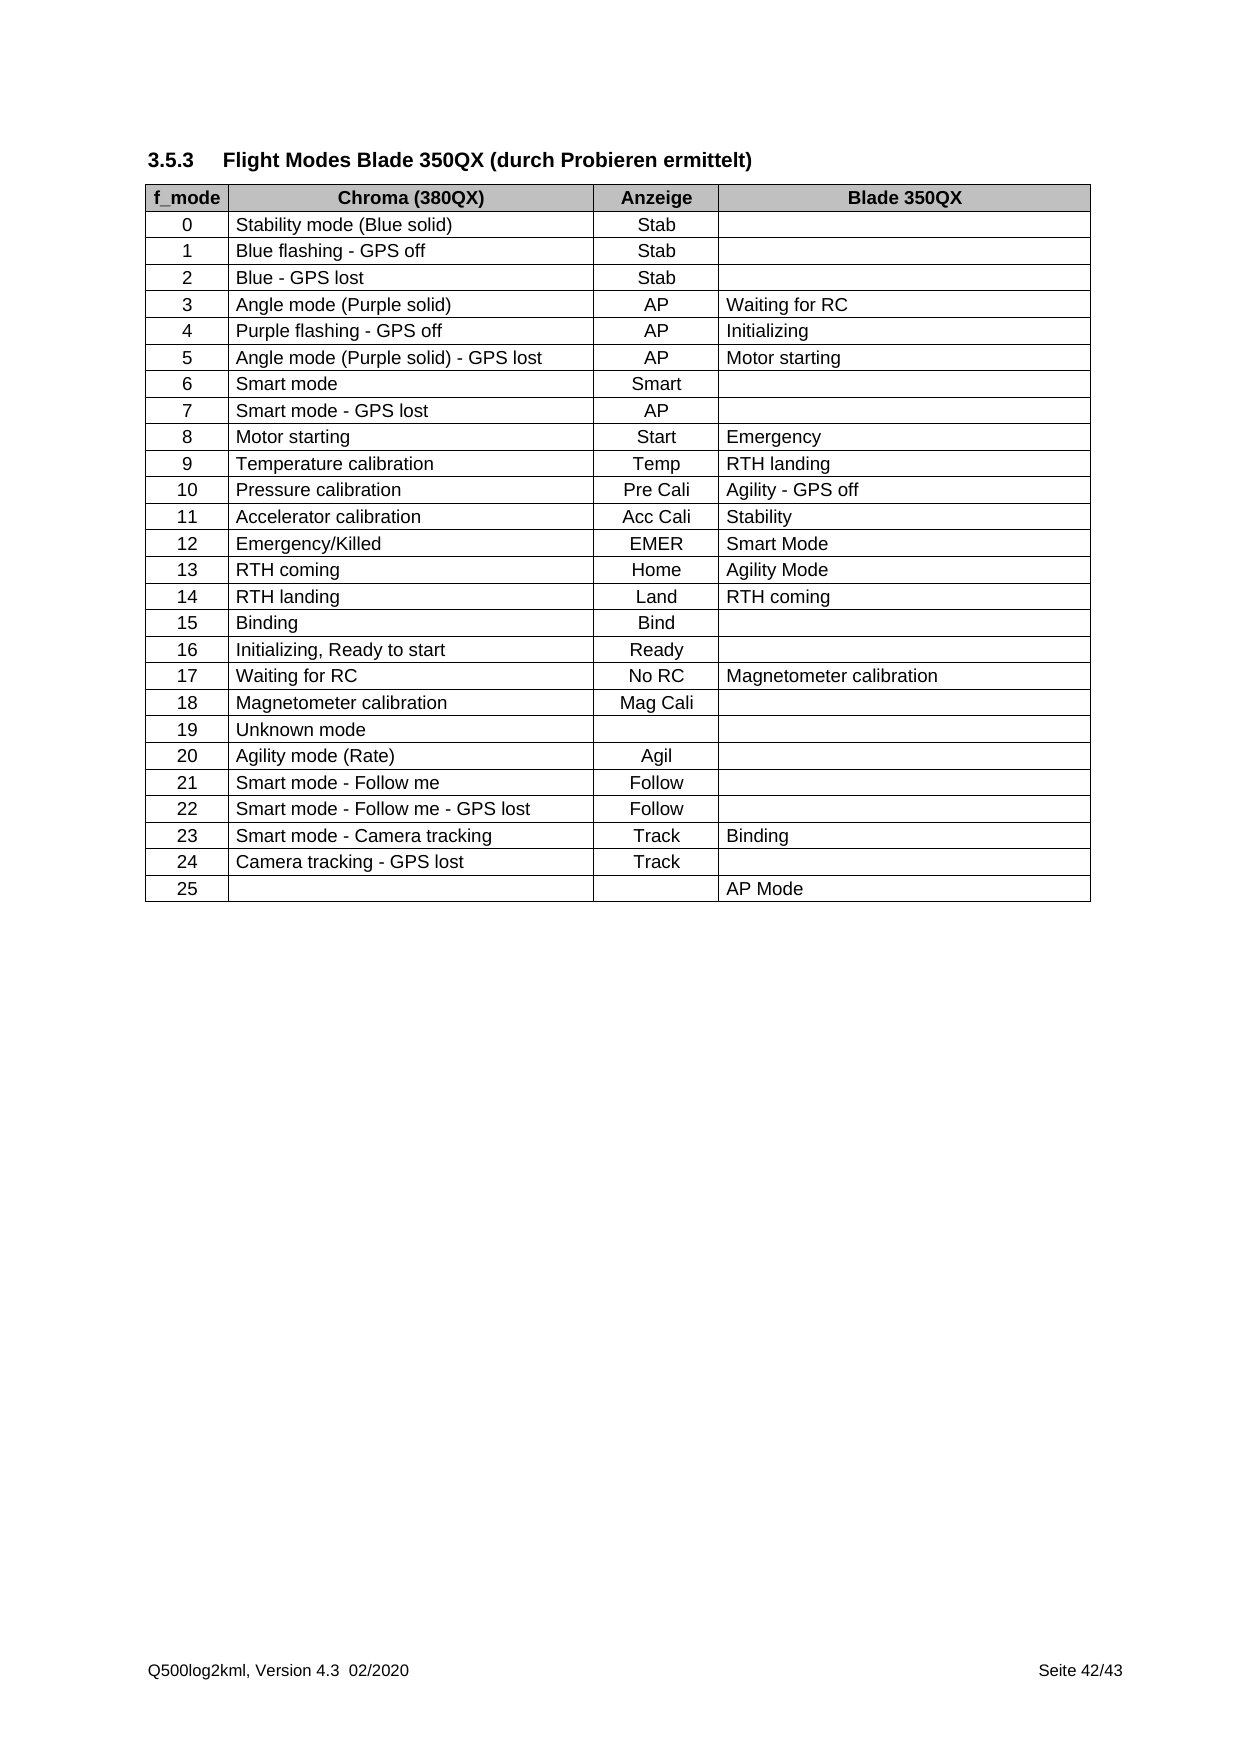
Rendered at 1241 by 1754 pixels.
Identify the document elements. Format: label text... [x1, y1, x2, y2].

table_cell RTH landing [229, 584, 593, 609]
subtitle Flight Modes Blade 350QX (durch Probieren ermittelt) [148, 148, 1093, 172]
table_cell Stab [594, 265, 718, 290]
table_cell 18 [146, 690, 228, 715]
table_cell 0 [146, 212, 228, 237]
table_cell Pressure calibration [229, 477, 593, 503]
table_cell Track [594, 823, 718, 848]
table_cell 6 [146, 371, 228, 397]
table_cell 9 [146, 451, 228, 476]
table_cell Blue - GPS lost [229, 265, 593, 290]
table_cell [719, 265, 1090, 290]
table_cell 21 [146, 770, 228, 795]
table_cell [719, 690, 1090, 715]
table_cell 17 [146, 663, 228, 689]
table_cell Waiting for RC [229, 663, 593, 689]
table_cell Smart mode [229, 371, 593, 397]
table_cell [719, 716, 1090, 742]
table_cell Camera tracking - GPS lost [229, 849, 593, 875]
table_cell 24 [146, 849, 228, 875]
table_cell Binding [719, 823, 1090, 848]
table_cell Pre Cali [594, 477, 718, 503]
table_header Anzeige [594, 185, 718, 211]
table_cell Unknown mode [229, 716, 593, 742]
table_cell Emergency/Killed [229, 530, 593, 556]
table_cell 11 [146, 504, 228, 529]
table_cell [719, 849, 1090, 875]
table_cell 3 [146, 291, 228, 317]
table_header Chroma (380QX) [229, 185, 593, 211]
table_cell Smart mode - Camera tracking [229, 823, 593, 848]
table_cell 22 [146, 796, 228, 822]
table_cell Binding [229, 610, 593, 636]
table_cell Motor starting [719, 345, 1090, 370]
table_cell [719, 637, 1090, 662]
table_cell [719, 610, 1090, 636]
table_cell Smart mode - Follow me - GPS lost [229, 796, 593, 822]
table_cell 14 [146, 584, 228, 609]
table_cell AP [594, 345, 718, 370]
table_cell 10 [146, 477, 228, 503]
table_cell [719, 238, 1090, 264]
table_cell AP [594, 291, 718, 317]
table_cell [719, 770, 1090, 795]
table_cell [719, 743, 1090, 768]
table_cell [719, 796, 1090, 822]
table_cell Follow [594, 770, 718, 795]
table_cell Magnetometer calibration [229, 690, 593, 715]
table_cell Follow [594, 796, 718, 822]
table_cell RTH landing [719, 451, 1090, 476]
table_cell Mag Cali [594, 690, 718, 715]
table_cell 13 [146, 557, 228, 582]
table_cell Ready [594, 637, 718, 662]
table_cell Waiting for RC [719, 291, 1090, 317]
table_cell Agil [594, 743, 718, 768]
table_cell Smart mode - GPS lost [229, 398, 593, 423]
table_cell Accelerator calibration [229, 504, 593, 529]
table_cell 25 [146, 876, 228, 901]
table_cell Initializing, Ready to start [229, 637, 593, 662]
table_cell RTH coming [719, 584, 1090, 609]
table_cell 23 [146, 823, 228, 848]
table_cell Smart Mode [719, 530, 1090, 556]
table_cell Acc Cali [594, 504, 718, 529]
table_header Blade 350QX [719, 185, 1090, 211]
table_cell Agility Mode [719, 557, 1090, 582]
table_cell 20 [146, 743, 228, 768]
table_cell Smart [594, 371, 718, 397]
table_cell AP [594, 318, 718, 343]
table_cell Stab [594, 212, 718, 237]
table_cell Angle mode (Purple solid) - GPS lost [229, 345, 593, 370]
table_cell Home [594, 557, 718, 582]
table_cell Temperature calibration [229, 451, 593, 476]
table_cell Agility - GPS off [719, 477, 1090, 503]
table_cell 16 [146, 637, 228, 662]
table_cell Motor starting [229, 424, 593, 450]
table_cell Angle mode (Purple solid) [229, 291, 593, 317]
table_cell Initializing [719, 318, 1090, 343]
table_cell 8 [146, 424, 228, 450]
table_cell Stab [594, 238, 718, 264]
table_cell [719, 371, 1090, 397]
table_cell Start [594, 424, 718, 450]
table_cell AP [594, 398, 718, 423]
table_cell 12 [146, 530, 228, 556]
table_cell Land [594, 584, 718, 609]
table_cell [594, 716, 718, 742]
table_cell Magnetometer calibration [719, 663, 1090, 689]
table_cell [719, 398, 1090, 423]
table_cell 7 [146, 398, 228, 423]
table_cell Purple flashing - GPS off [229, 318, 593, 343]
table_cell Agility mode (Rate) [229, 743, 593, 768]
table_cell Bind [594, 610, 718, 636]
table_cell 4 [146, 318, 228, 343]
table_cell No RC [594, 663, 718, 689]
table_cell Smart mode - Follow me [229, 770, 593, 795]
table_cell [229, 876, 593, 901]
table_header f_mode [146, 185, 228, 211]
table_cell [719, 212, 1090, 237]
table_cell RTH coming [229, 557, 593, 582]
table_cell 5 [146, 345, 228, 370]
table_cell Stability [719, 504, 1090, 529]
table_cell Track [594, 849, 718, 875]
table_cell AP Mode [719, 876, 1090, 901]
table_cell 15 [146, 610, 228, 636]
table_cell EMER [594, 530, 718, 556]
table_cell 1 [146, 238, 228, 264]
table_cell [594, 876, 718, 901]
table_cell Stability mode (Blue solid) [229, 212, 593, 237]
table_cell 2 [146, 265, 228, 290]
table_cell Temp [594, 451, 718, 476]
table_cell 19 [146, 716, 228, 742]
table_cell Blue flashing - GPS off [229, 238, 593, 264]
table_cell Emergency [719, 424, 1090, 450]
